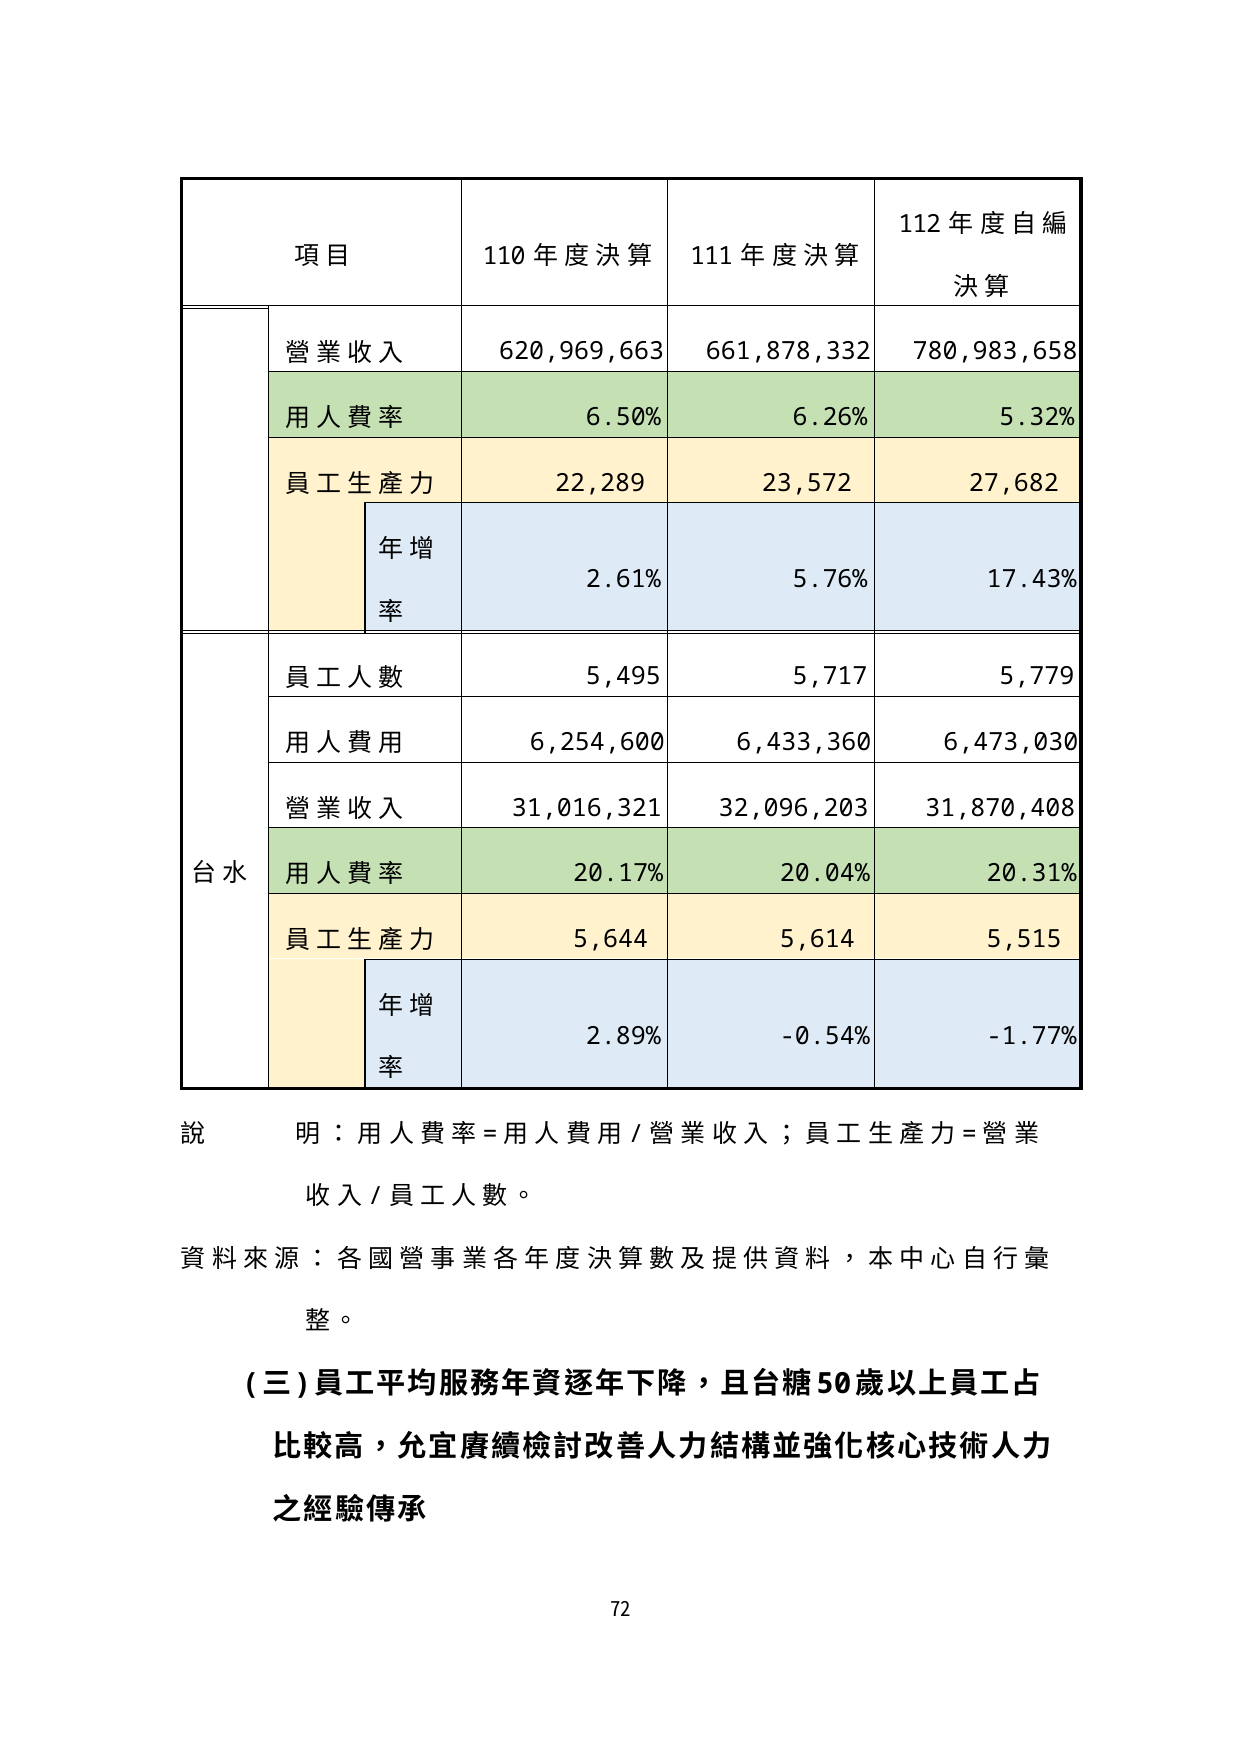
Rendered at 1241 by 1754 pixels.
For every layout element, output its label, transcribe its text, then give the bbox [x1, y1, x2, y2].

table_cell 661,878,332 [668, 306, 874, 371]
table_cell 營業收入 [269, 763, 461, 827]
table_cell 31,016,321 [462, 763, 667, 827]
table_cell 27,682 [875, 438, 1079, 502]
table_cell [183, 309, 268, 630]
table_cell 6,433,360 [668, 697, 874, 762]
text 說 明：用人費率=用人費用/營業收入；員工生產力=營業收入/員工人數。 [177, 1090, 1063, 1215]
table_cell 5,614 [668, 894, 874, 958]
table_cell 員工人數 [269, 634, 461, 696]
table_cell 2.61% [462, 503, 667, 630]
table_cell 31,870,408 [875, 763, 1079, 827]
table_cell [269, 502, 364, 630]
table_cell 6.26% [668, 372, 874, 437]
table_cell 20.04% [668, 828, 874, 893]
text (三)員工平均服務年資逐年下降，且台糖50歲以上員工占比較高，允宜賡續檢討改善人力結構並強化核心技術人力之經驗傳承 [236, 1340, 1063, 1527]
table_header 110年度決算 [462, 180, 667, 305]
table_cell 17.43% [875, 503, 1079, 630]
table_cell 23,572 [668, 438, 874, 502]
table_cell 6,473,030 [875, 697, 1079, 762]
table_cell -1.77% [875, 960, 1079, 1087]
table_header 111年度決算 [668, 180, 874, 305]
table_cell 5,644 [462, 894, 667, 958]
table_cell 32,096,203 [668, 763, 874, 827]
text 資料來源：各國營事業各年度決算數及提供資料，本中心自行彙整。 [177, 1215, 1063, 1340]
table_cell 年增率 [366, 960, 461, 1087]
table_cell 2.89% [462, 960, 667, 1087]
table_cell 用人費用 [269, 697, 461, 762]
table_cell 員工生產力 [269, 894, 461, 958]
table_header 112年度自編決算 [875, 180, 1079, 305]
table_cell [269, 959, 364, 1087]
table_cell 20.17% [462, 828, 667, 893]
table_cell 年增率 [366, 503, 461, 630]
table_cell 6,254,600 [462, 697, 667, 762]
table_cell 5,495 [462, 634, 667, 696]
table_cell 5,779 [875, 634, 1079, 696]
table_cell -0.54% [668, 960, 874, 1087]
table_header 項目 [183, 180, 461, 305]
table_cell 台水 [183, 634, 268, 1087]
table_cell 員工生產力 [269, 438, 461, 502]
table_cell 620,969,663 [462, 306, 667, 371]
table_cell 22,289 [462, 438, 667, 502]
table_cell 用人費率 [269, 828, 461, 893]
table_cell 6.50% [462, 372, 667, 437]
table_cell 5.76% [668, 503, 874, 630]
table_cell 營業收入 [269, 306, 461, 371]
table_cell 20.31% [875, 828, 1079, 893]
table_cell 780,983,658 [875, 306, 1079, 371]
table_cell 5,515 [875, 894, 1079, 958]
table_cell 5,717 [668, 634, 874, 696]
table_cell 5.32% [875, 372, 1079, 437]
table_cell 用人費率 [269, 372, 461, 437]
